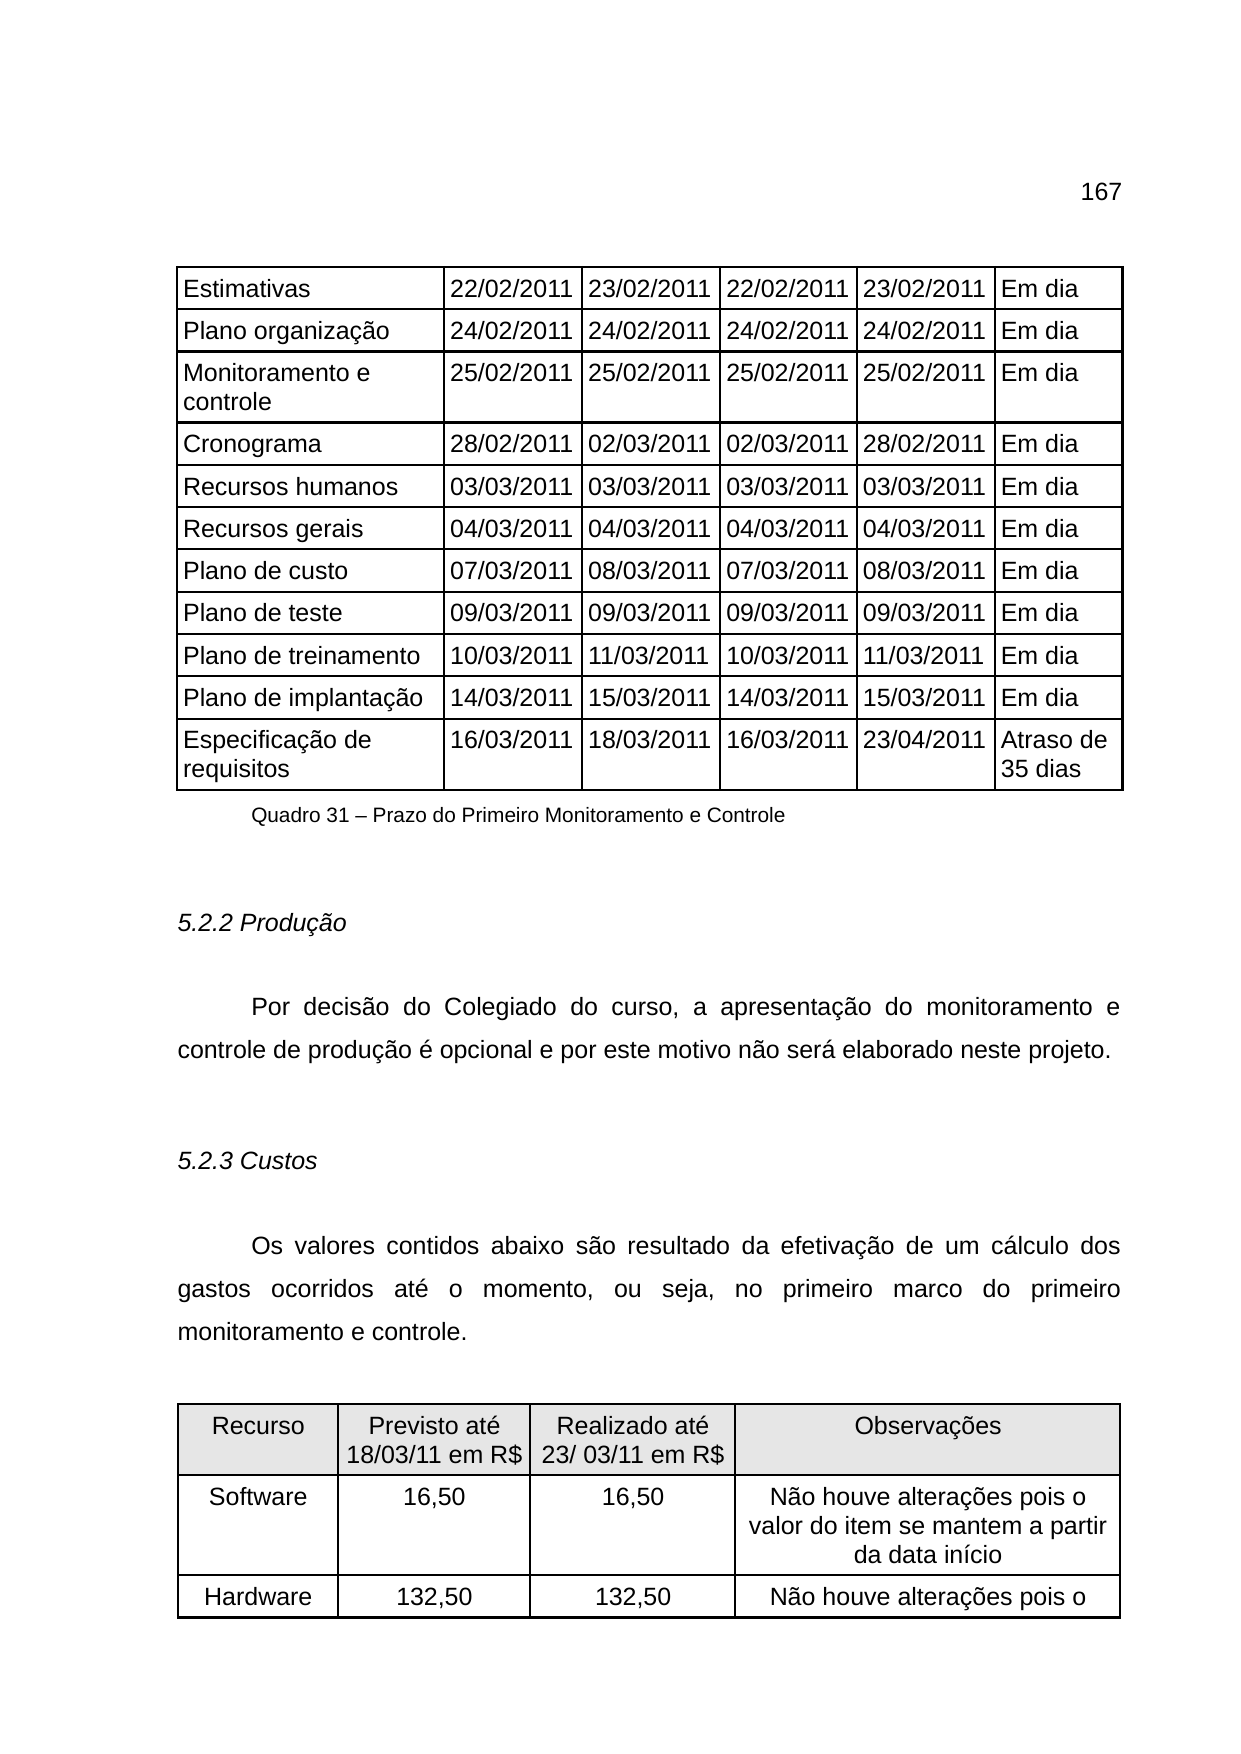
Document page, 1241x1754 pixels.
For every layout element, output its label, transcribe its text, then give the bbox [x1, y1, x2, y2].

table_header Recurso [179, 1405, 337, 1474]
table_cell Hardware [179, 1576, 337, 1616]
table_cell 09/03/2011 [583, 593, 719, 633]
table_header Realizado até 23/ 03/11 em R$ [531, 1405, 734, 1474]
table_cell Atraso de 35 dias [996, 720, 1121, 788]
table_cell 08/03/2011 [858, 550, 994, 591]
table_cell 24/02/2011 [583, 310, 719, 350]
table_cell 23/02/2011 [583, 268, 719, 308]
table_cell Plano de implantação [178, 677, 443, 717]
table_cell 28/02/2011 [858, 424, 994, 464]
table_cell 28/02/2011 [445, 424, 581, 464]
table_cell 10/03/2011 [445, 635, 581, 675]
table_cell 15/03/2011 [583, 677, 719, 717]
text Quadro 31 – Prazo do Primeiro Monitoramento e Controle [177, 803, 1122, 827]
table_cell Em dia [996, 677, 1121, 717]
subtitle 5.2.3 Custos [177, 1146, 1122, 1175]
table_cell 14/03/2011 [445, 677, 581, 717]
text Por decisão do Colegiado do curso, a apresentação do monitoramento e controle de produção é opcional e por este motivo não será elaborado neste projeto. [177, 992, 1122, 1064]
table_header Observações [736, 1405, 1119, 1474]
table_cell Em dia [996, 466, 1121, 506]
table_cell 02/03/2011 [583, 424, 719, 464]
table_cell 16,50 [339, 1476, 529, 1574]
table_cell 15/03/2011 [858, 677, 994, 717]
table_cell Em dia [996, 593, 1121, 633]
table_cell Em dia [996, 268, 1121, 308]
table_cell Não houve alterações pois o [736, 1576, 1119, 1616]
table_cell 22/02/2011 [445, 268, 581, 308]
table_cell 24/02/2011 [721, 310, 856, 350]
table_cell 25/02/2011 [721, 353, 856, 421]
table_cell 07/03/2011 [445, 550, 581, 591]
table_cell 16,50 [531, 1476, 734, 1574]
table_cell 24/02/2011 [445, 310, 581, 350]
table_cell 09/03/2011 [721, 593, 856, 633]
text Os valores contidos abaixo são resultado da efetivação de um cálculo dos gastos ocorridos até o momento, ou seja, no primeiro marco do primeiro monitoramento e controle. [177, 1231, 1122, 1346]
table_header Previsto até 18/03/11 em R$ [339, 1405, 529, 1474]
subtitle 5.2.2 Produção [177, 908, 1122, 936]
table_cell 25/02/2011 [445, 353, 581, 421]
table_cell 10/03/2011 [721, 635, 856, 675]
table_cell Em dia [996, 424, 1121, 464]
table_cell 03/03/2011 [721, 466, 856, 506]
table_cell 03/03/2011 [583, 466, 719, 506]
table_cell Em dia [996, 310, 1121, 350]
table_cell 09/03/2011 [858, 593, 994, 633]
table_cell Em dia [996, 550, 1121, 591]
table_cell 03/03/2011 [858, 466, 994, 506]
table_cell 18/03/2011 [583, 720, 719, 788]
table_cell Em dia [996, 508, 1121, 548]
table_cell 04/03/2011 [445, 508, 581, 548]
table_cell 132,50 [339, 1576, 529, 1616]
table_cell 09/03/2011 [445, 593, 581, 633]
table_cell Plano de treinamento [178, 635, 443, 675]
table_cell 25/02/2011 [858, 353, 994, 421]
table_cell 25/02/2011 [583, 353, 719, 421]
table_cell 23/04/2011 [858, 720, 994, 788]
table_cell 11/03/2011 [583, 635, 719, 675]
table_cell Plano de teste [178, 593, 443, 633]
table_cell Plano de custo [178, 550, 443, 591]
table_cell Estimativas [178, 268, 443, 308]
table_cell 03/03/2011 [445, 466, 581, 506]
table_cell Especificação de requisitos [178, 720, 443, 788]
table_cell 08/03/2011 [583, 550, 719, 591]
table_cell 132,50 [531, 1576, 734, 1616]
table_cell 04/03/2011 [721, 508, 856, 548]
table_cell 04/03/2011 [583, 508, 719, 548]
table_cell 23/02/2011 [858, 268, 994, 308]
table_cell 11/03/2011 [858, 635, 994, 675]
table_cell Em dia [996, 635, 1121, 675]
table_cell Plano organização [178, 310, 443, 350]
table_cell 14/03/2011 [721, 677, 856, 717]
table_cell Não houve alterações pois o valor do item se mantem a partir da data início [736, 1476, 1119, 1574]
table_cell Software [179, 1476, 337, 1574]
table_cell Recursos humanos [178, 466, 443, 506]
table_cell Recursos gerais [178, 508, 443, 548]
table_cell Monitoramento e controle [178, 353, 443, 421]
table_cell 16/03/2011 [721, 720, 856, 788]
table_cell 02/03/2011 [721, 424, 856, 464]
table_cell 22/02/2011 [721, 268, 856, 308]
table_cell 04/03/2011 [858, 508, 994, 548]
table_cell 16/03/2011 [445, 720, 581, 788]
table_cell 24/02/2011 [858, 310, 994, 350]
table_cell Cronograma [178, 424, 443, 464]
table_cell Em dia [996, 353, 1121, 421]
table_cell 07/03/2011 [721, 550, 856, 591]
